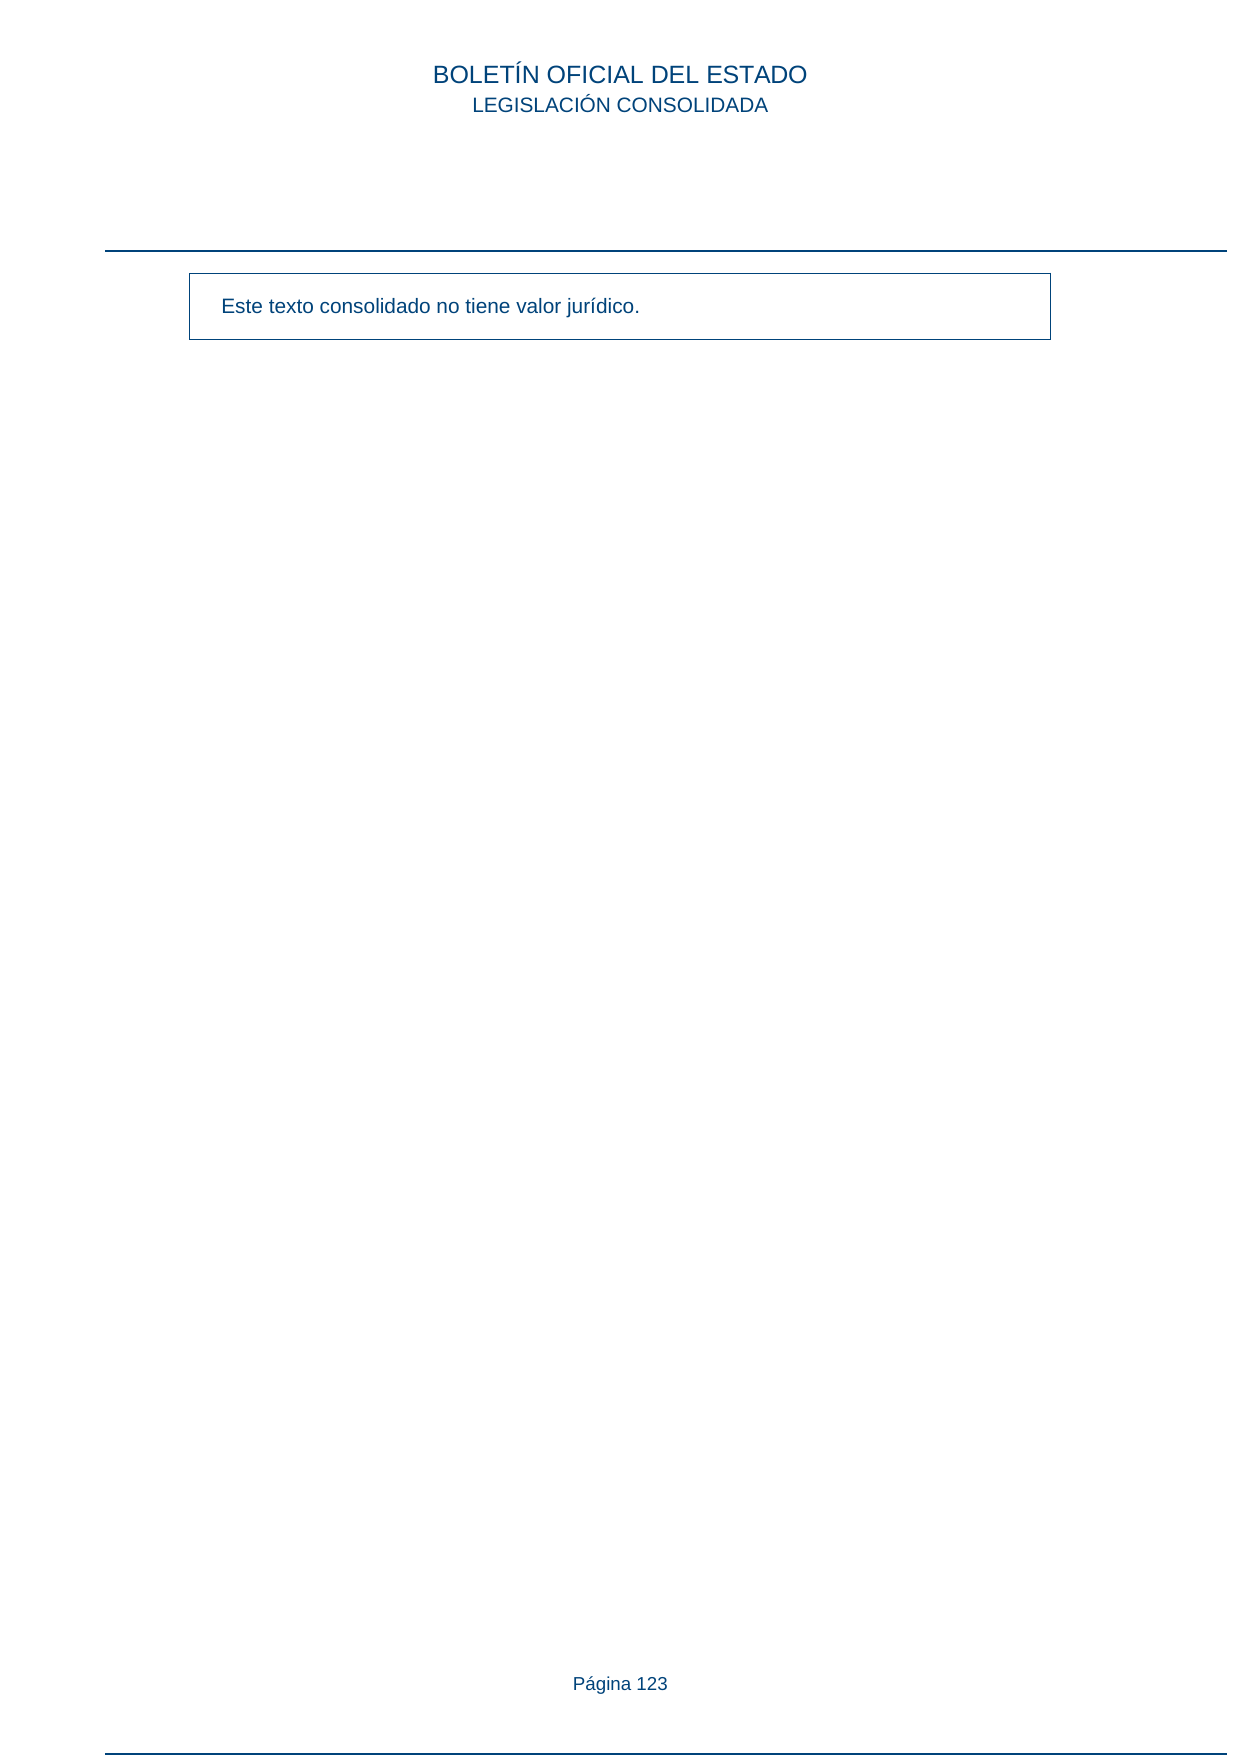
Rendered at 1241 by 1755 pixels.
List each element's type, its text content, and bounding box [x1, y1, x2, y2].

text Este texto consolidado no tiene valor jurídico. [221, 294, 1050, 318]
